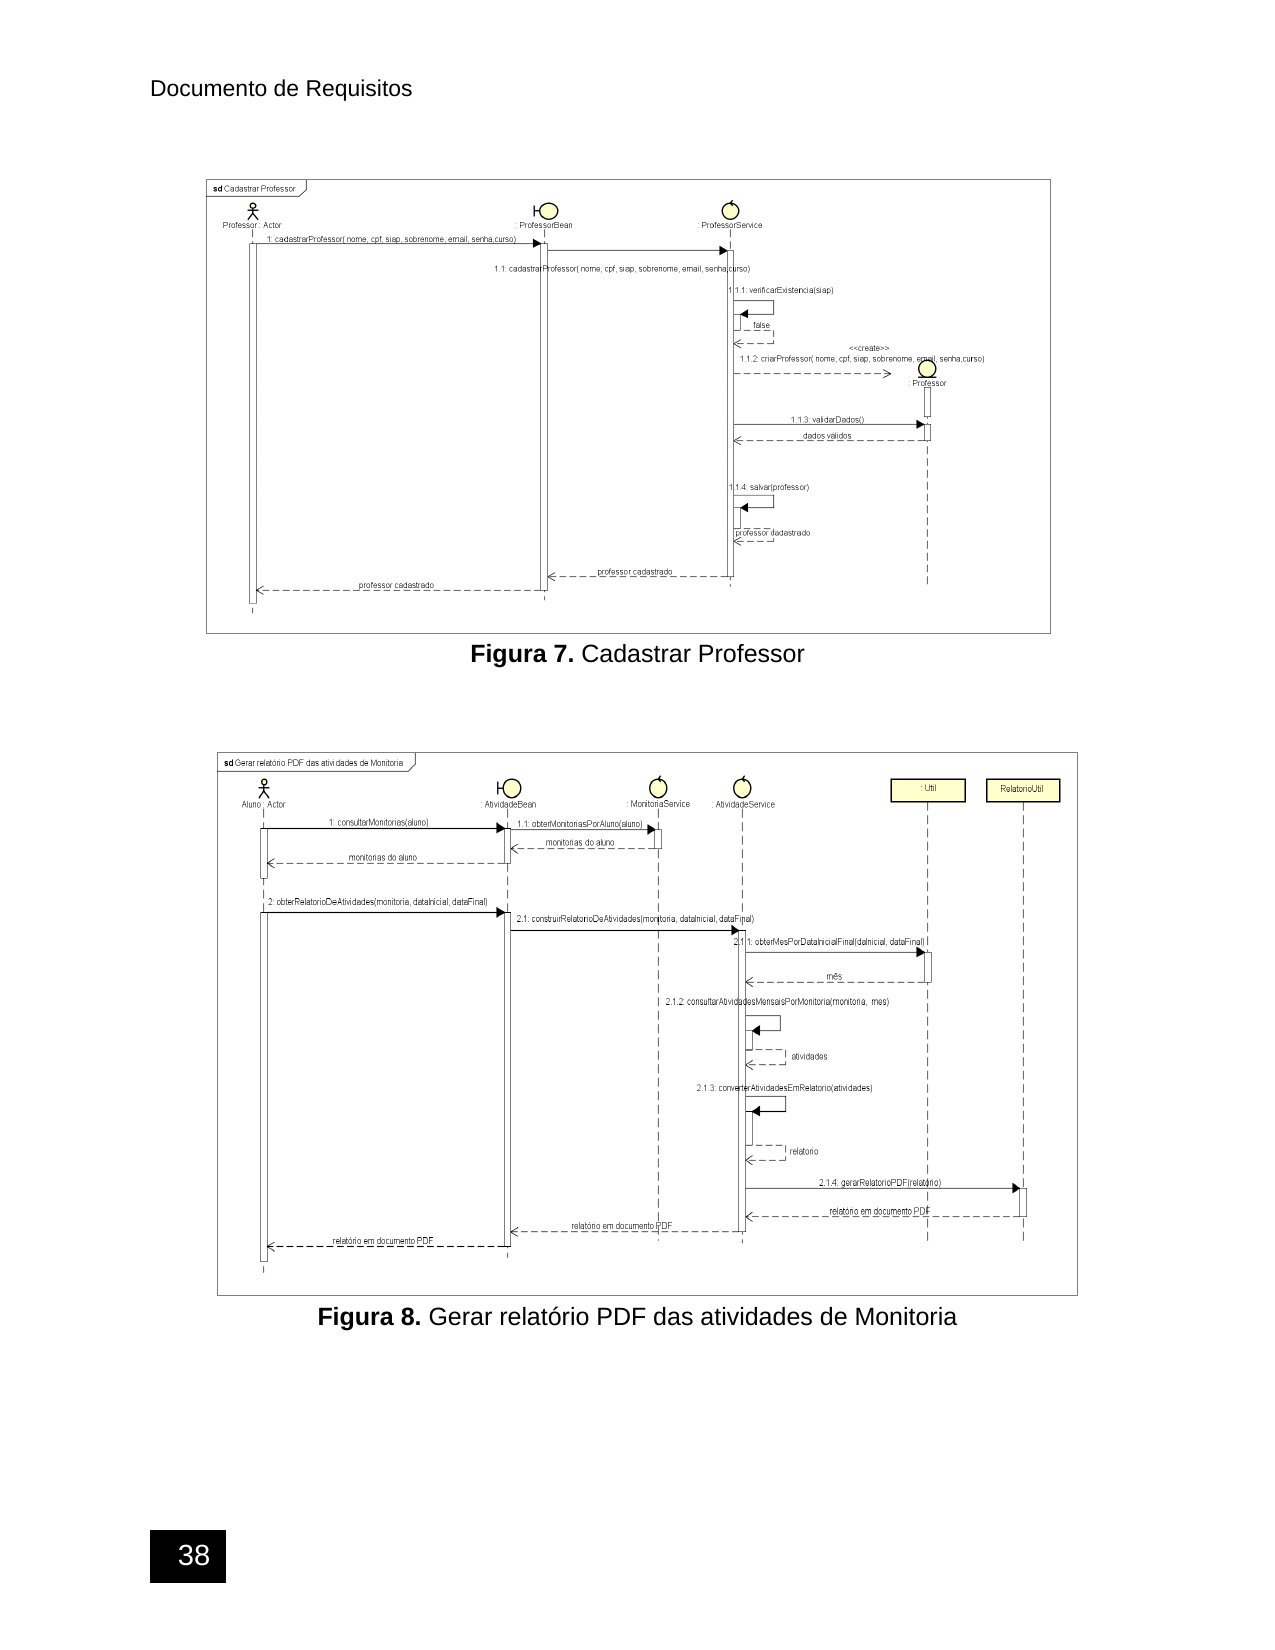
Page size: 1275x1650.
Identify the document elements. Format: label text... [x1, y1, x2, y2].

text Figura 7. Cadastrar Professor [150, 639, 1125, 668]
text Figura 8. Gerar relatório PDF das atividades de Monitoria [150, 737, 1125, 1331]
picture [210, 745, 1084, 1302]
picture [199, 173, 1057, 639]
